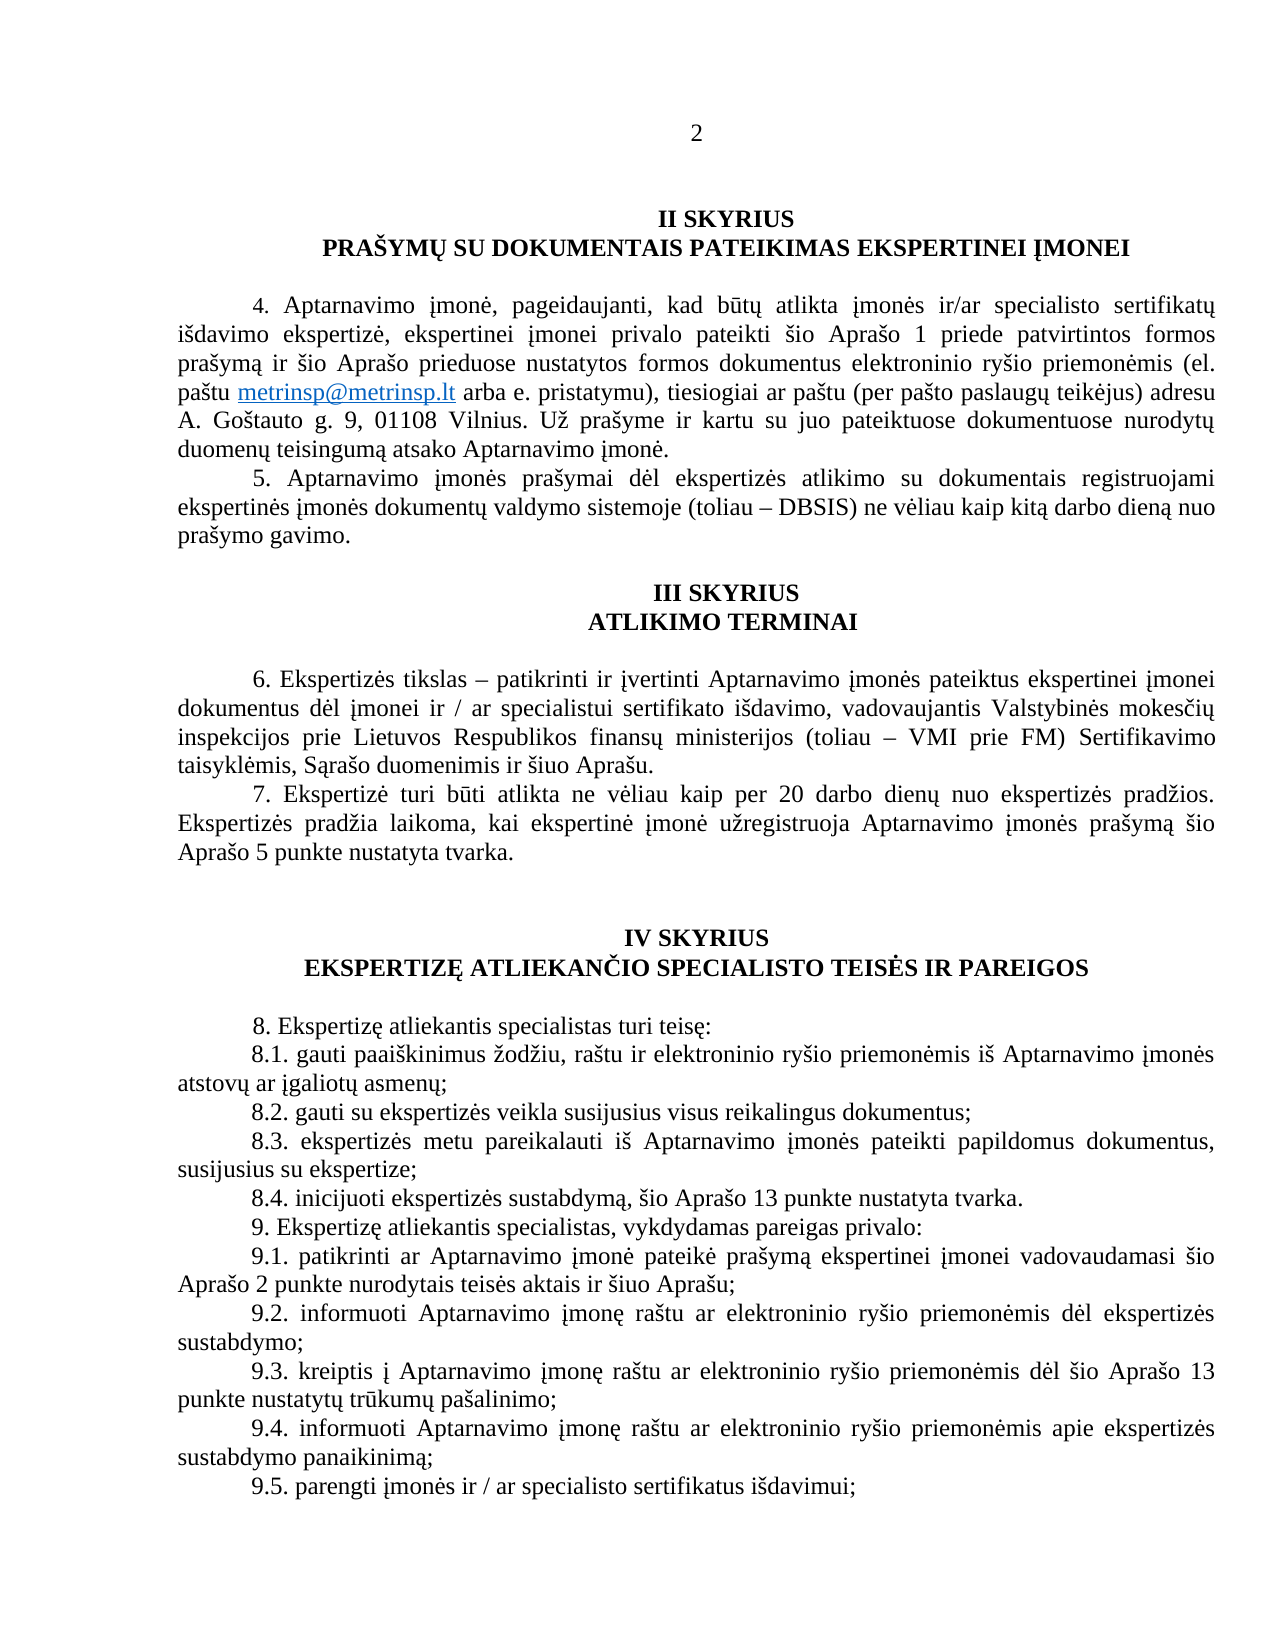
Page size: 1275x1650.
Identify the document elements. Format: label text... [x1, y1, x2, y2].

text 9. Ekspertizę atliekantis specialistas, vykdydamas pareigas privalo: [251, 1212, 1216, 1241]
text 9.3. kreiptis į Aptarnavimo įmonę raštu ar elektroninio ryšio priemonėmis dėl šio Aprašo 13 punkte nustatytų trūkumų pašalinimo; [177, 1356, 1216, 1413]
text 9.2. informuoti Aptarnavimo įmonę raštu ar elektroninio ryšio priemonėmis dėl ekspertizės sustabdymo; [177, 1298, 1216, 1356]
text IV SKYRIUS [177, 923, 1216, 952]
text II SKYRIUS [177, 204, 1216, 233]
text 9.4. informuoti Aptarnavimo įmonę raštu ar elektroninio ryšio priemonėmis apie ekspertizės sustabdymo panaikinimą; [177, 1413, 1216, 1471]
text 8.3. ekspertizės metu pareikalauti iš Aptarnavimo įmonės pateikti papildomus dokumentus, susijusius su ekspertize; [177, 1126, 1216, 1183]
text 5. Aptarnavimo įmonės prašymai dėl ekspertizės atlikimo su dokumentais registruojami ekspertinės įmonės dokumentų valdymo sistemoje (toliau – DBSIS) ne vėliau kaip kitą darbo dieną nuo prašymo gavimo. [177, 463, 1216, 549]
text ATLIKIMO TERMINAI [177, 607, 1216, 636]
text 6. Ekspertizės tikslas – patikrinti ir įvertinti Aptarnavimo įmonės pateiktus ekspertinei įmonei dokumentus dėl įmonei ir / ar specialistui sertifikato išdavimo, vadovaujantis Valstybinės mokesčių inspekcijos prie Lietuvos Respublikos finansų ministerijos (toliau – VMI prie FM) Sertifikavimo taisyklėmis, Sąrašo duomenimis ir šiuo Aprašu. [177, 664, 1216, 779]
text PRAŠYMŲ SU DOKUMENTAIS PATEIKIMAS EKSPERTINEI ĮMONEI [177, 233, 1216, 262]
text 9.5. parengti įmonės ir / ar specialisto sertifikatus išdavimui; [177, 1471, 1216, 1499]
text III SKYRIUS [177, 578, 1216, 607]
text 8.2. gauti su ekspertizės veikla susijusius visus reikalingus dokumentus; [177, 1097, 1216, 1126]
text EKSPERTIZĘ ATLIEKANČIO SPECIALISTO TEISĖS IR PAREIGOS [177, 953, 1216, 982]
text 9.1. patikrinti ar Aptarnavimo įmonė pateikė prašymą ekspertinei įmonei vadovaudamasi šio Aprašo 2 punkte nurodytais teisės aktais ir šiuo Aprašu; [177, 1241, 1216, 1298]
text 8.1. gauti paaiškinimus žodžiu, raštu ir elektroninio ryšio priemonėmis iš Aptarnavimo įmonės atstovų ar įgaliotų asmenų; [177, 1039, 1216, 1097]
text 7. Ekspertizė turi būti atlikta ne vėliau kaip per 20 darbo dienų nuo ekspertizės pradžios. Ekspertizės pradžia laikoma, kai ekspertinė įmonė užregistruoja Aptarnavimo įmonės prašymą šio Aprašo 5 punkte nustatyta tvarka. [177, 779, 1216, 866]
text 8. Ekspertizę atliekantis specialistas turi teisę: [177, 1011, 1216, 1039]
text 4. Aptarnavimo įmonė, pageidaujanti, kad būtų atlikta įmonės ir/ar specialisto sertifikatų išdavimo ekspertizė, ekspertinei įmonei privalo pateikti šio Aprašo 1 priede patvirtintos formos prašymą ir šio Aprašo prieduose nustatytos formos dokumentus elektroninio ryšio priemonėmis (el. paštu metrinsp@metrinsp.lt arba e. pristatymu), tiesiogiai ar paštu (per pašto paslaugų teikėjus) adresu A. Goštauto g. 9, 01108 Vilnius. Už prašyme ir kartu su juo pateiktuose dokumentuose nurodytų duomenų teisingumą atsako Aptarnavimo įmonė. [177, 291, 1216, 463]
text 8.4. inicijuoti ekspertizės sustabdymą, šio Aprašo 13 punkte nustatyta tvarka. [177, 1183, 1216, 1212]
